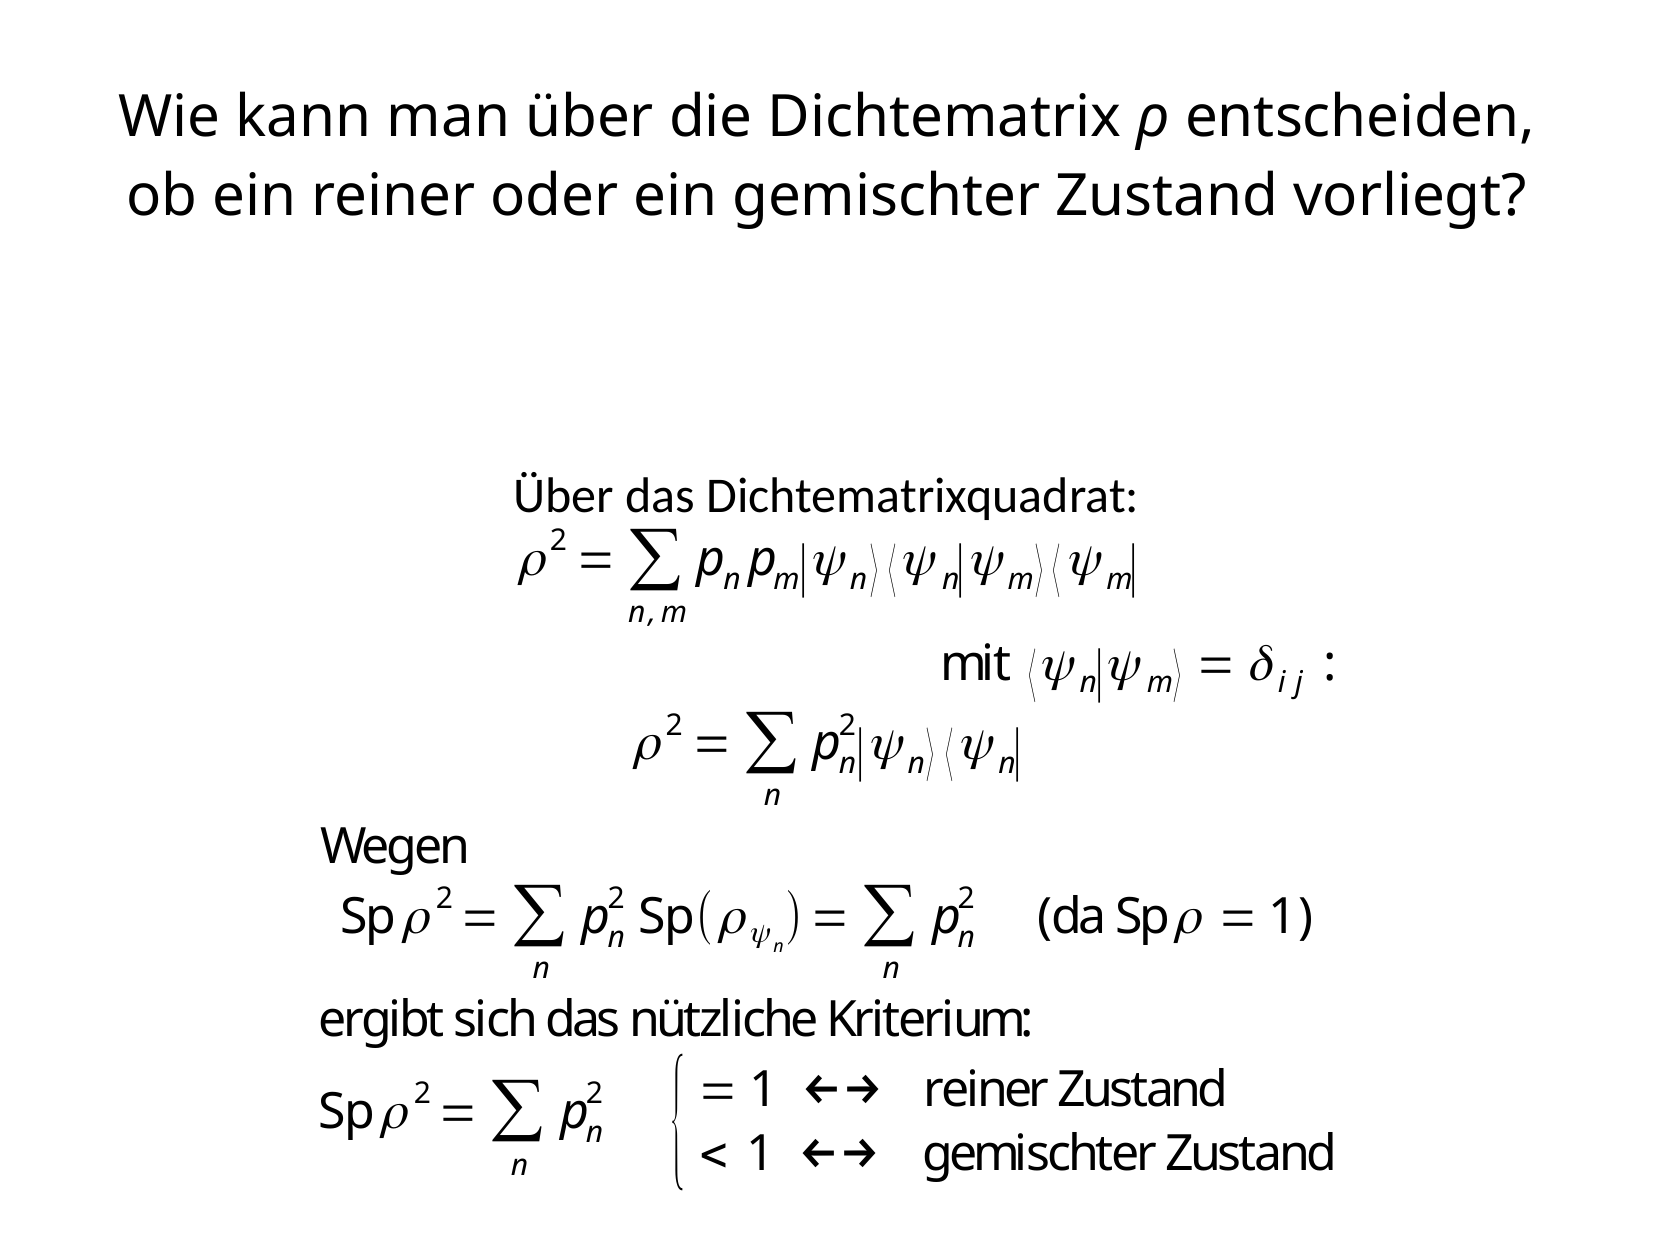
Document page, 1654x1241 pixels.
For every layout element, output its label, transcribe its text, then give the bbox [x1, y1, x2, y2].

title Wie kann man über die Dichtematrix ρ entscheiden, ob ein reiner oder ein gemischter Zustand vorliegt? [82, 49, 1571, 257]
chart [312, 522, 1342, 1191]
subtitle Über das Dichtematrixquadrat: [82, 290, 1571, 1010]
